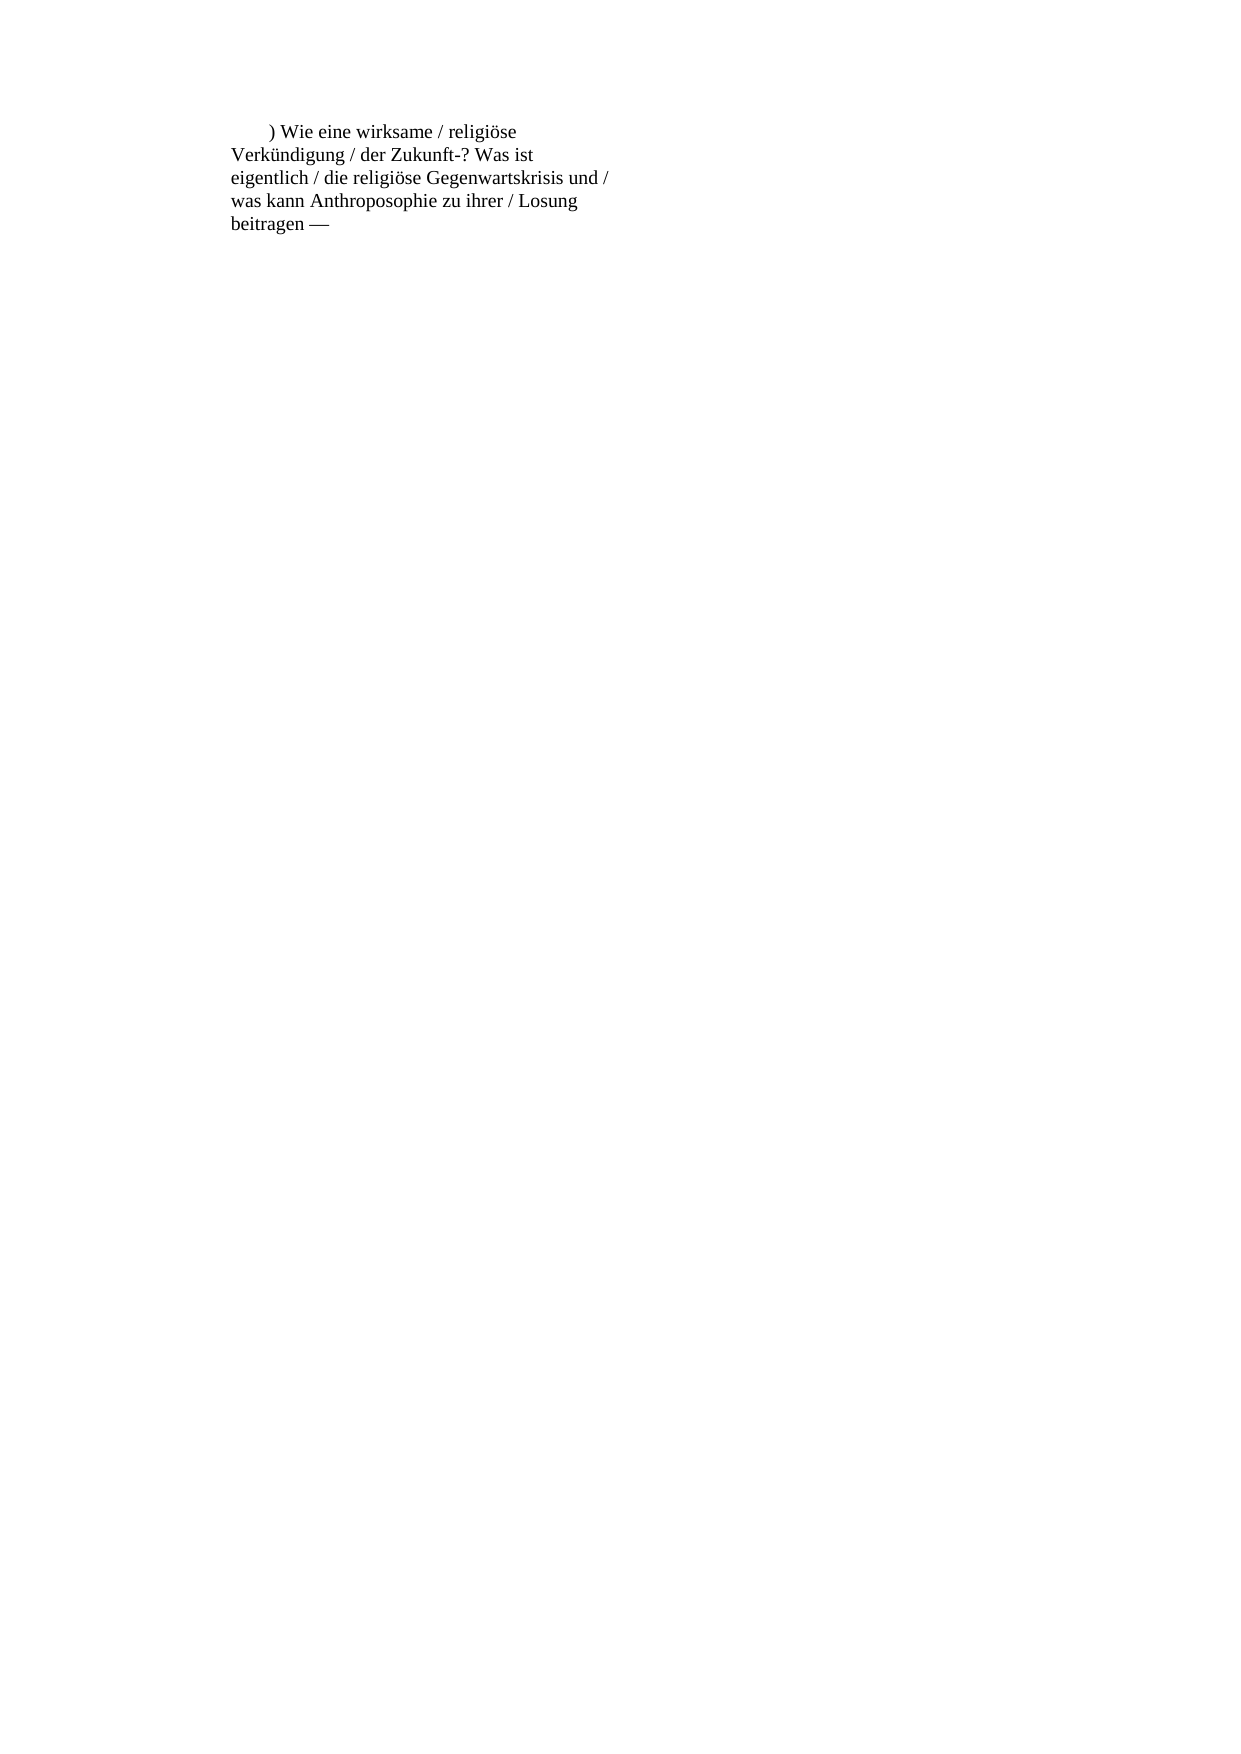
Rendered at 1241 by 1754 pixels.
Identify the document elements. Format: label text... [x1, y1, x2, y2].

text ) Wie eine wirksame / religiöse Verkündigung / der Zukunft-? Was ist eigentlich / die religiöse Gegenwartskrisis und / was kann Anthroposophie zu ihrer / Losung beitragen — [231, 121, 609, 234]
